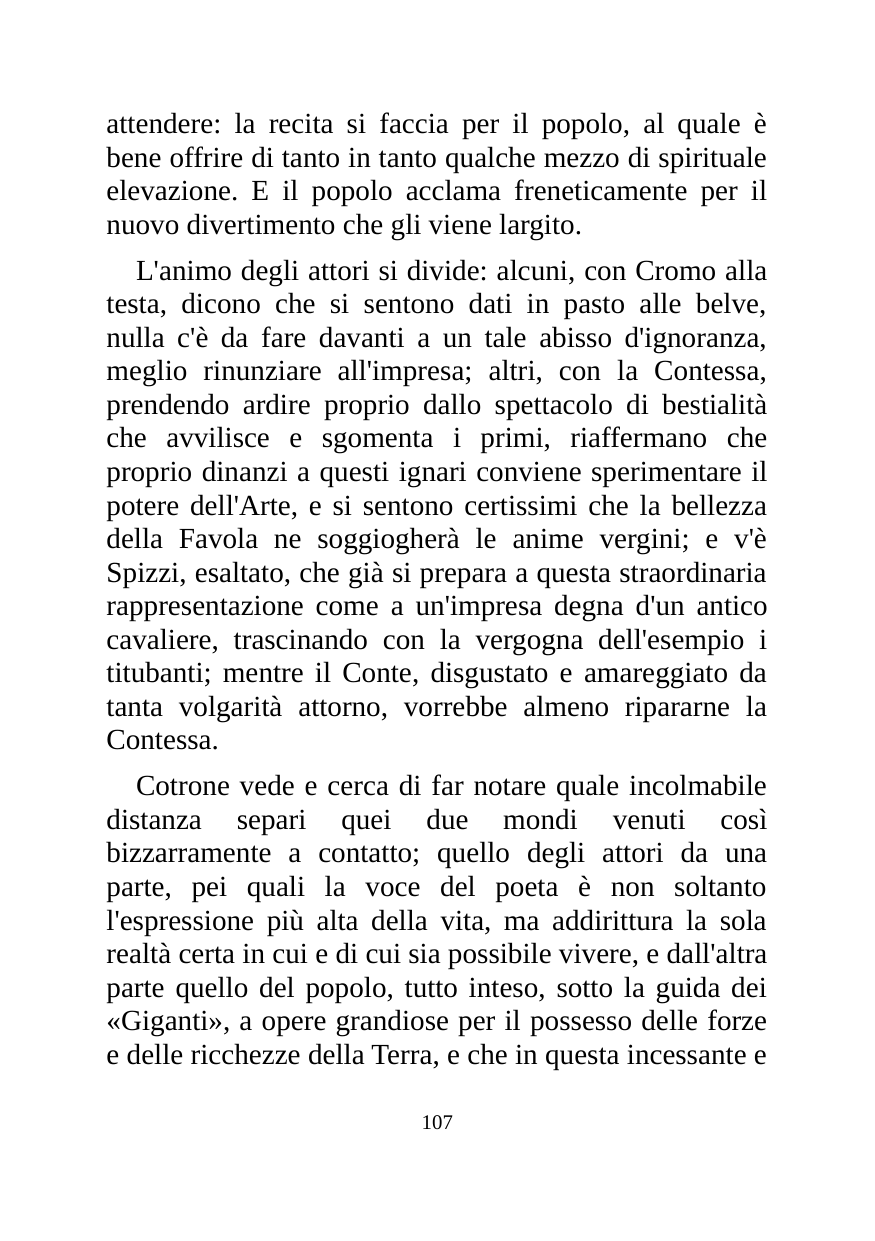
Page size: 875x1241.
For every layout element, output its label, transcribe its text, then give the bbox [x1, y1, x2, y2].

text attendere: la recita si faccia per il popolo, al quale è bene offrire di tanto in tanto qualche mezzo di spirituale elevazione. E il popolo acclama freneticamente per il nuovo divertimento che gli viene largito. [106, 106, 768, 240]
text Cotrone vede e cerca di far notare quale incolmabile distanza separi quei due mondi venuti così bizzarramente a contatto; quello degli attori da una parte, pei quali la voce del poeta è non soltanto l'espressione più alta della vita, ma addirittura la sola realtà certa in cui e di cui sia possibile vivere, e dall'altra parte quello del popolo, tutto inteso, sotto la guida dei «Giganti», a opere grandiose per il possesso delle forze e delle ricchezze della Terra, e che in questa incessante e [106, 768, 768, 1070]
text L'animo degli attori si divide: alcuni, con Cromo alla testa, dicono che si sentono dati in pasto alle belve, nulla c'è da fare davanti a un tale abisso d'ignoranza, meglio rinunziare all'impresa; altri, con la Contessa, prendendo ardire proprio dallo spettacolo di bestialità che avvilisce e sgomenta i primi, riaffermano che proprio dinanzi a questi ignari conviene sperimentare il potere dell'Arte, e si sentono certissimi che la bellezza della Favola ne soggiogherà le anime vergini; e v'è Spizzi, esaltato, che già si prepara a questa straordinaria rappresentazione come a un'impresa degna d'un antico cavaliere, trascinando con la vergogna dell'esempio i titubanti; mentre il Conte, disgustato e amareggiato da tanta volgarità attorno, vorrebbe almeno ripararne la Contessa. [106, 253, 768, 756]
